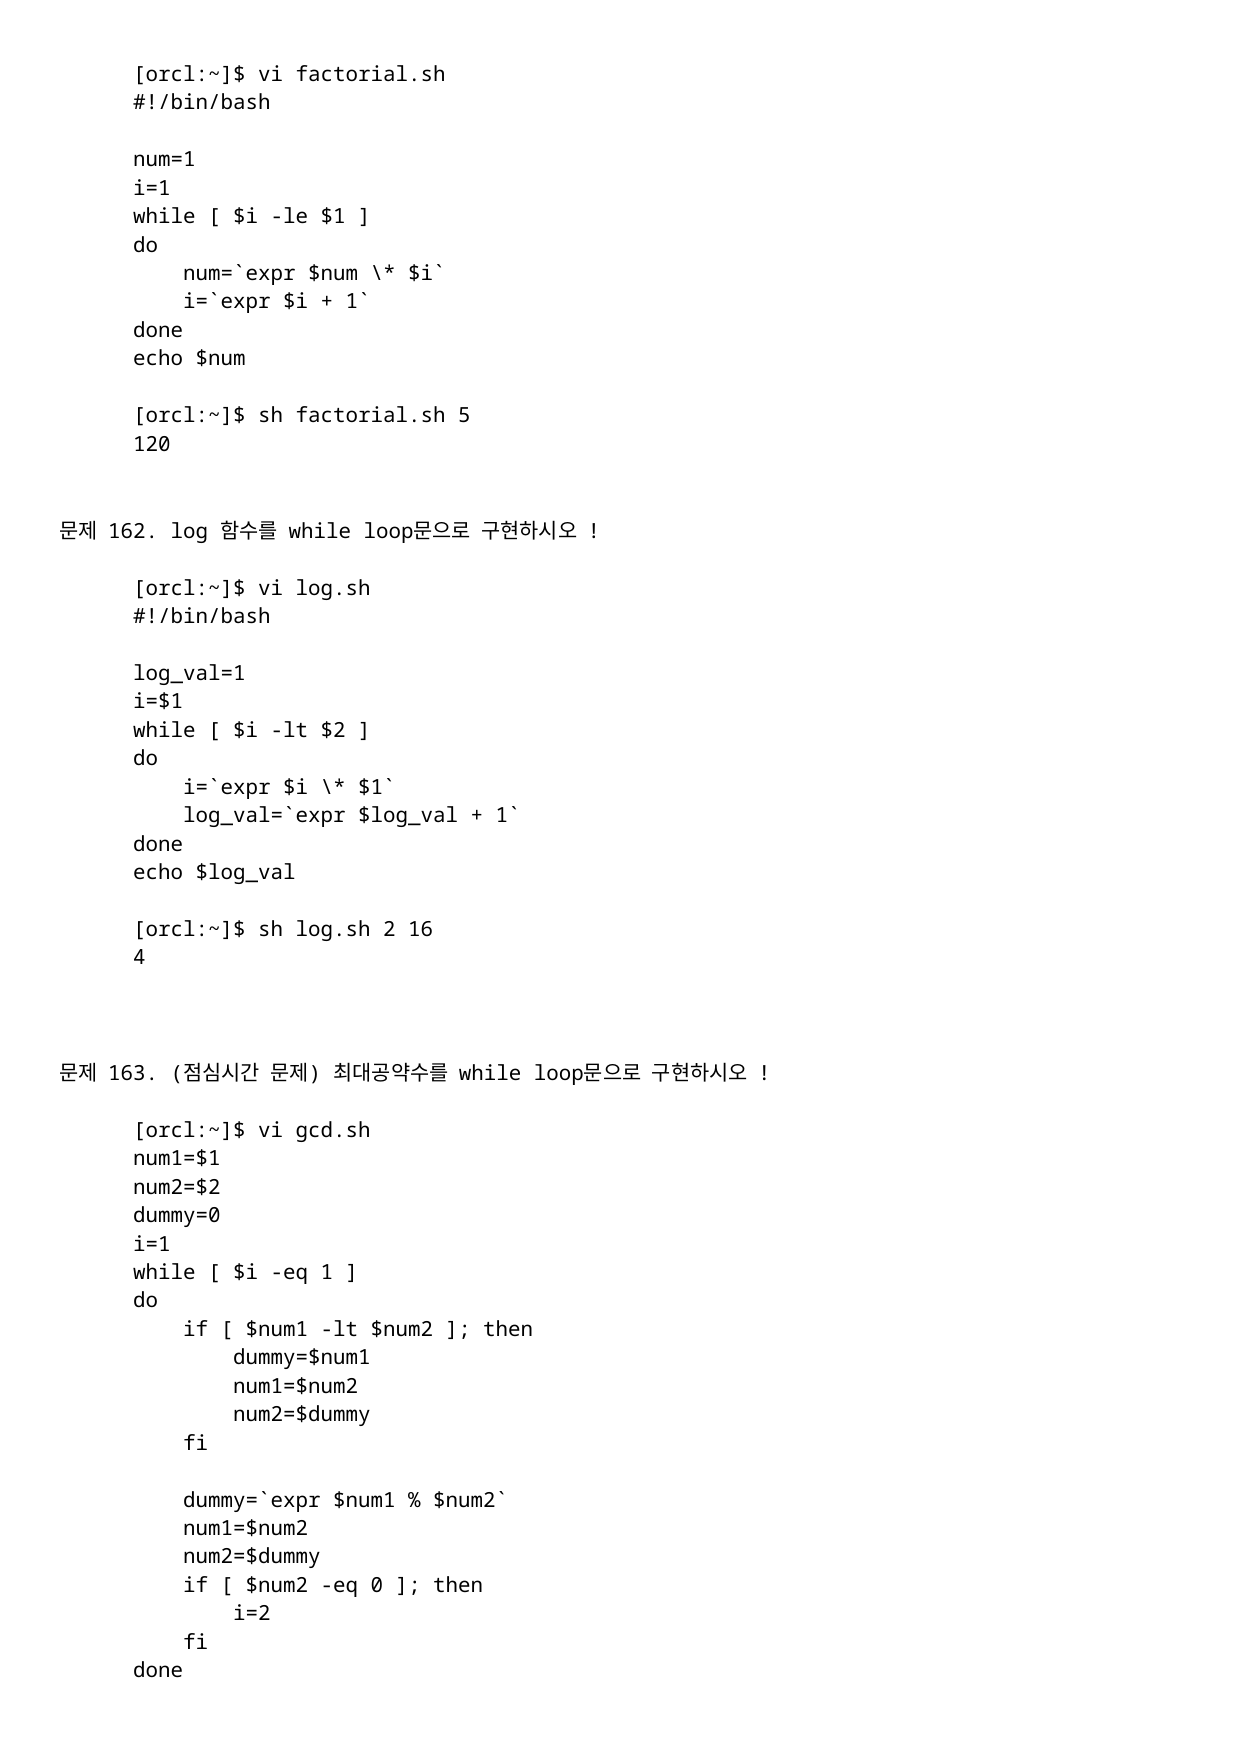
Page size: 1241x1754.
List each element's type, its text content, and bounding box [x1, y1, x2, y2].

text i=1 [59, 173, 1180, 201]
text while [ $i -eq 1 ] [59, 1257, 1180, 1286]
text done [59, 829, 1180, 857]
text fi [59, 1428, 1180, 1456]
text num=1 [59, 144, 1180, 173]
text i=$1 [59, 687, 1180, 715]
text echo $num [59, 343, 1180, 372]
text num2=$dummy [59, 1399, 1180, 1428]
text fi [59, 1627, 1180, 1655]
text do [59, 230, 1180, 258]
text 4 [59, 942, 1180, 971]
text dummy=0 [59, 1200, 1180, 1229]
text num=`expr $num \* $i` [59, 258, 1180, 287]
text if [ $num2 -eq 0 ]; then [59, 1570, 1180, 1598]
text [orcl:~]$ vi gcd.sh [59, 1115, 1180, 1143]
text i=`expr $i \* $1` [59, 772, 1180, 800]
text 120 [59, 429, 1180, 457]
text num1=$num2 [59, 1371, 1180, 1399]
text echo $log_val [59, 857, 1180, 886]
text while [ $i -lt $2 ] [59, 715, 1180, 743]
text num2=$2 [59, 1172, 1180, 1200]
text num2=$dummy [59, 1542, 1180, 1570]
text while [ $i -le $1 ] [59, 201, 1180, 230]
text #!/bin/bash [59, 87, 1180, 116]
text 문제 162. log 함수를 while loop문으로 구현하시오 ! [59, 514, 1180, 544]
text [orcl:~]$ sh log.sh 2 16 [59, 914, 1180, 942]
text log_val=1 [59, 658, 1180, 687]
text dummy=$num1 [59, 1342, 1180, 1371]
text do [59, 743, 1180, 772]
text #!/bin/bash [59, 601, 1180, 630]
text do [59, 1286, 1180, 1314]
text 문제 163. (점심시간 문제) 최대공약수를 while loop문으로 구현하시오 ! [59, 1056, 1180, 1087]
text num1=$1 [59, 1143, 1180, 1172]
text [orcl:~]$ sh factorial.sh 5 [59, 400, 1180, 429]
text [orcl:~]$ vi factorial.sh [59, 59, 1180, 87]
text i=`expr $i + 1` [59, 287, 1180, 315]
text [orcl:~]$ vi log.sh [59, 573, 1180, 601]
text num1=$num2 [59, 1513, 1180, 1542]
text log_val=`expr $log_val + 1` [59, 800, 1180, 829]
text i=2 [59, 1598, 1180, 1627]
text dummy=`expr $num1 % $num2` [59, 1485, 1180, 1513]
text if [ $num1 -lt $num2 ]; then [59, 1314, 1180, 1342]
text done [59, 315, 1180, 343]
text done [59, 1655, 1180, 1684]
text i=1 [59, 1229, 1180, 1257]
